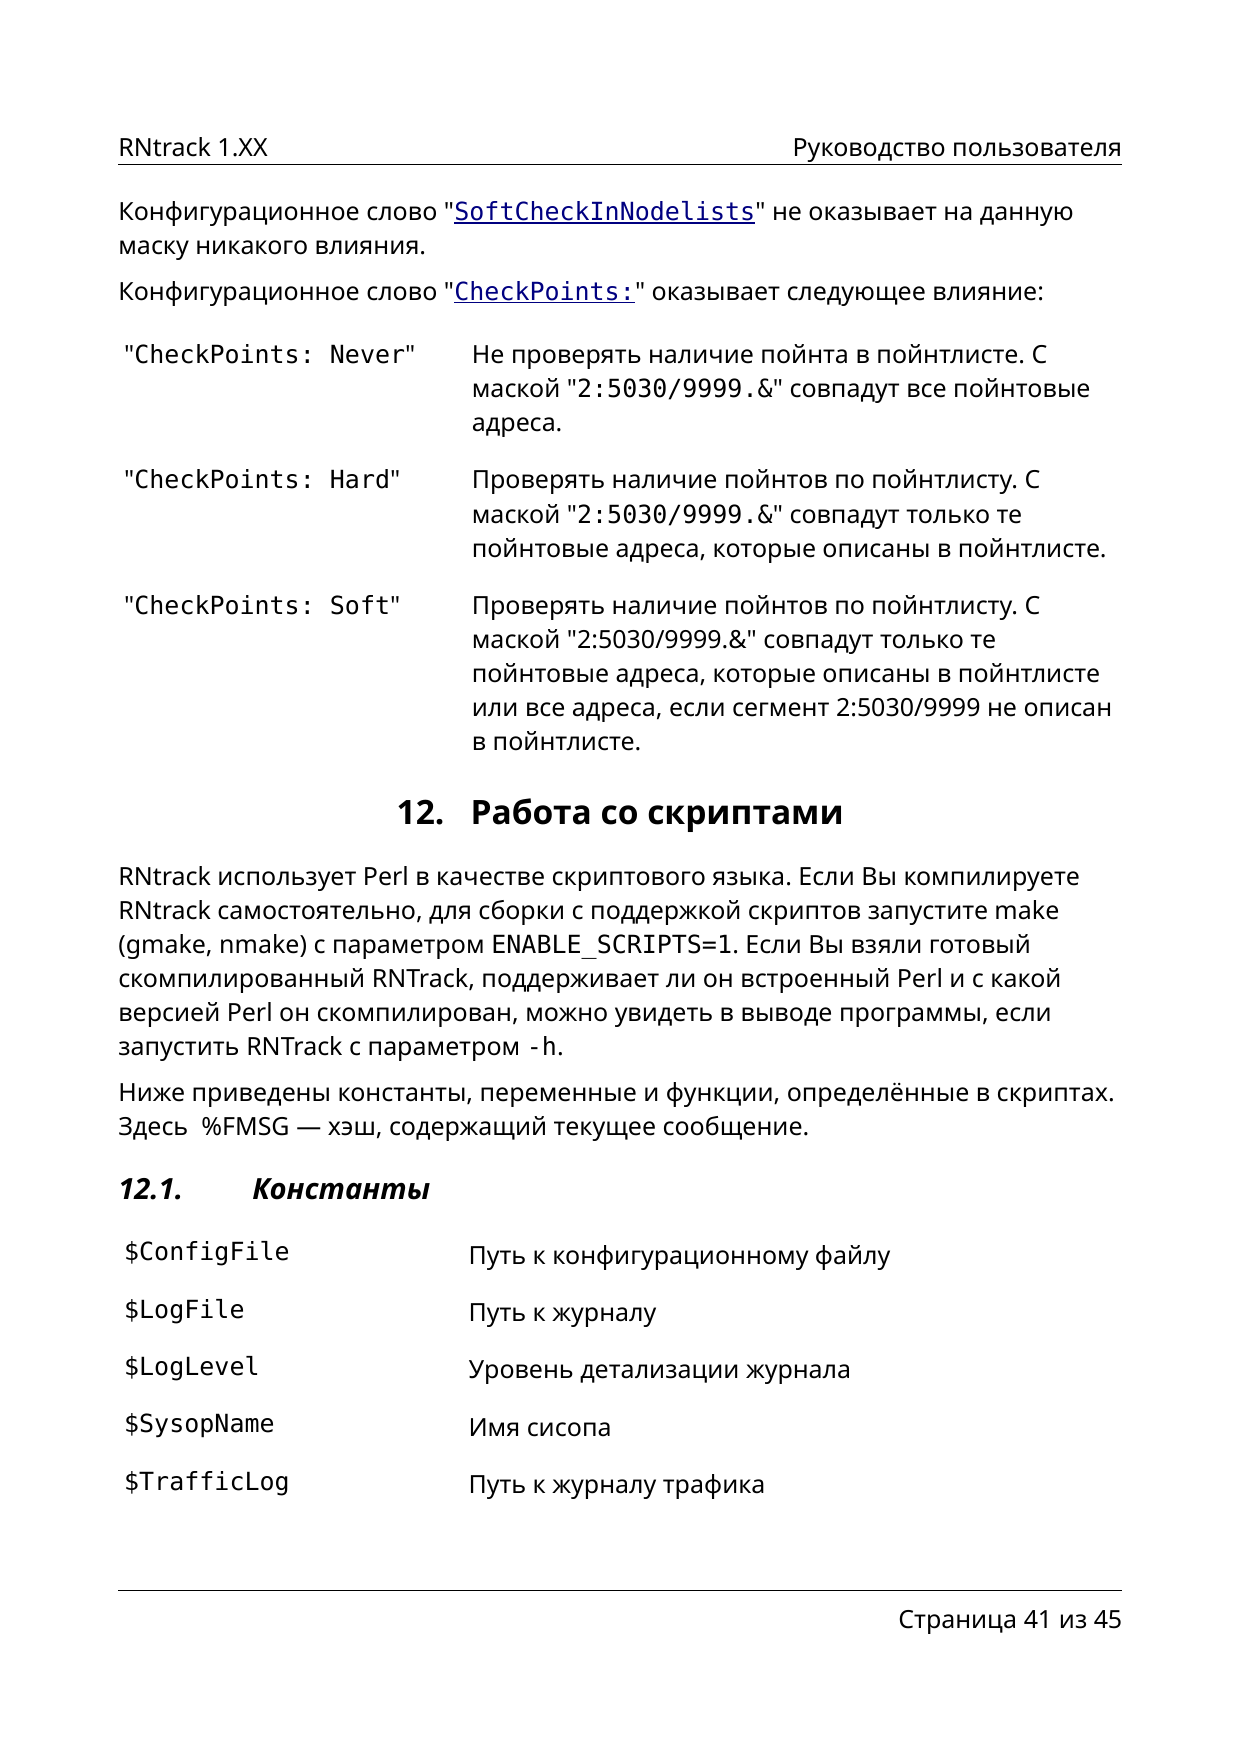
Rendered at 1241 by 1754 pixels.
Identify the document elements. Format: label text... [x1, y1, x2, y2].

table_header $ConfigFile [118, 1220, 462, 1277]
table_cell $LogFile [118, 1278, 462, 1335]
table_header "CheckPoints: Never" [118, 319, 466, 445]
text Конфигурационное слово "SoftCheckInNodelists" не оказывает на данную маску никакого влияния. [118, 193, 1122, 262]
table_cell "CheckPoints: Hard" [118, 445, 466, 570]
text RNtrack использует Perl в качестве скриптового языка. Если Вы компилируете RNtrack самостоятельно, для сборки с поддержкой скриптов запустите make (gmake, nmake) с параметром ENABLE_SCRIPTS=1. Если Вы взяли готовый скомпилированный RNTrack, поддерживает ли он встроенный Perl и с какой версией Perl он скомпилирован, можно увидеть в выводе программы, если запустить RNTrack с параметром -h. [118, 859, 1122, 1063]
subtitle Константы [118, 1168, 1122, 1208]
text Ниже приведены константы, переменные и функции, определённые в скриптах. Здесь %FMSG — хэш, содержащий текущее сообщение. [118, 1075, 1122, 1143]
table_header Путь к конфигурационному файлу [463, 1220, 1122, 1277]
table_cell Путь к журналу трафика [463, 1449, 1122, 1507]
table_cell $LogLevel [118, 1335, 462, 1392]
table_cell $SysopName [118, 1392, 462, 1449]
table_cell $TrafficLog [118, 1449, 462, 1507]
table_cell Уровень детализации журнала [463, 1335, 1122, 1392]
text Конфигурационное слово "CheckPoints:" оказывает следующее влияние: [118, 273, 1122, 307]
table_header Не проверять наличие пойнта в пойнтлисте. С маской "2:5030/9999.&" совпадут все пойнтовые адреса. [466, 319, 1122, 445]
table_cell Путь к журналу [463, 1278, 1122, 1335]
subtitle Работа со скриптами [118, 789, 1122, 834]
table_cell Проверять наличие пойнтов по пойнтлисту. С маской "2:5030/9999.&" совпадут только те пойнтовые адреса, которые описаны в пойнтлисте или все адреса, если сегмент 2:5030/9999 не описан в пойнтлисте. [466, 570, 1122, 764]
table_cell Имя сисопа [463, 1392, 1122, 1449]
table_cell Проверять наличие пойнтов по пойнтлисту. С маской "2:5030/9999.&" совпадут только те пойнтовые адреса, которые описаны в пойнтлисте. [466, 445, 1122, 570]
table_cell "CheckPoints: Soft" [118, 570, 466, 764]
